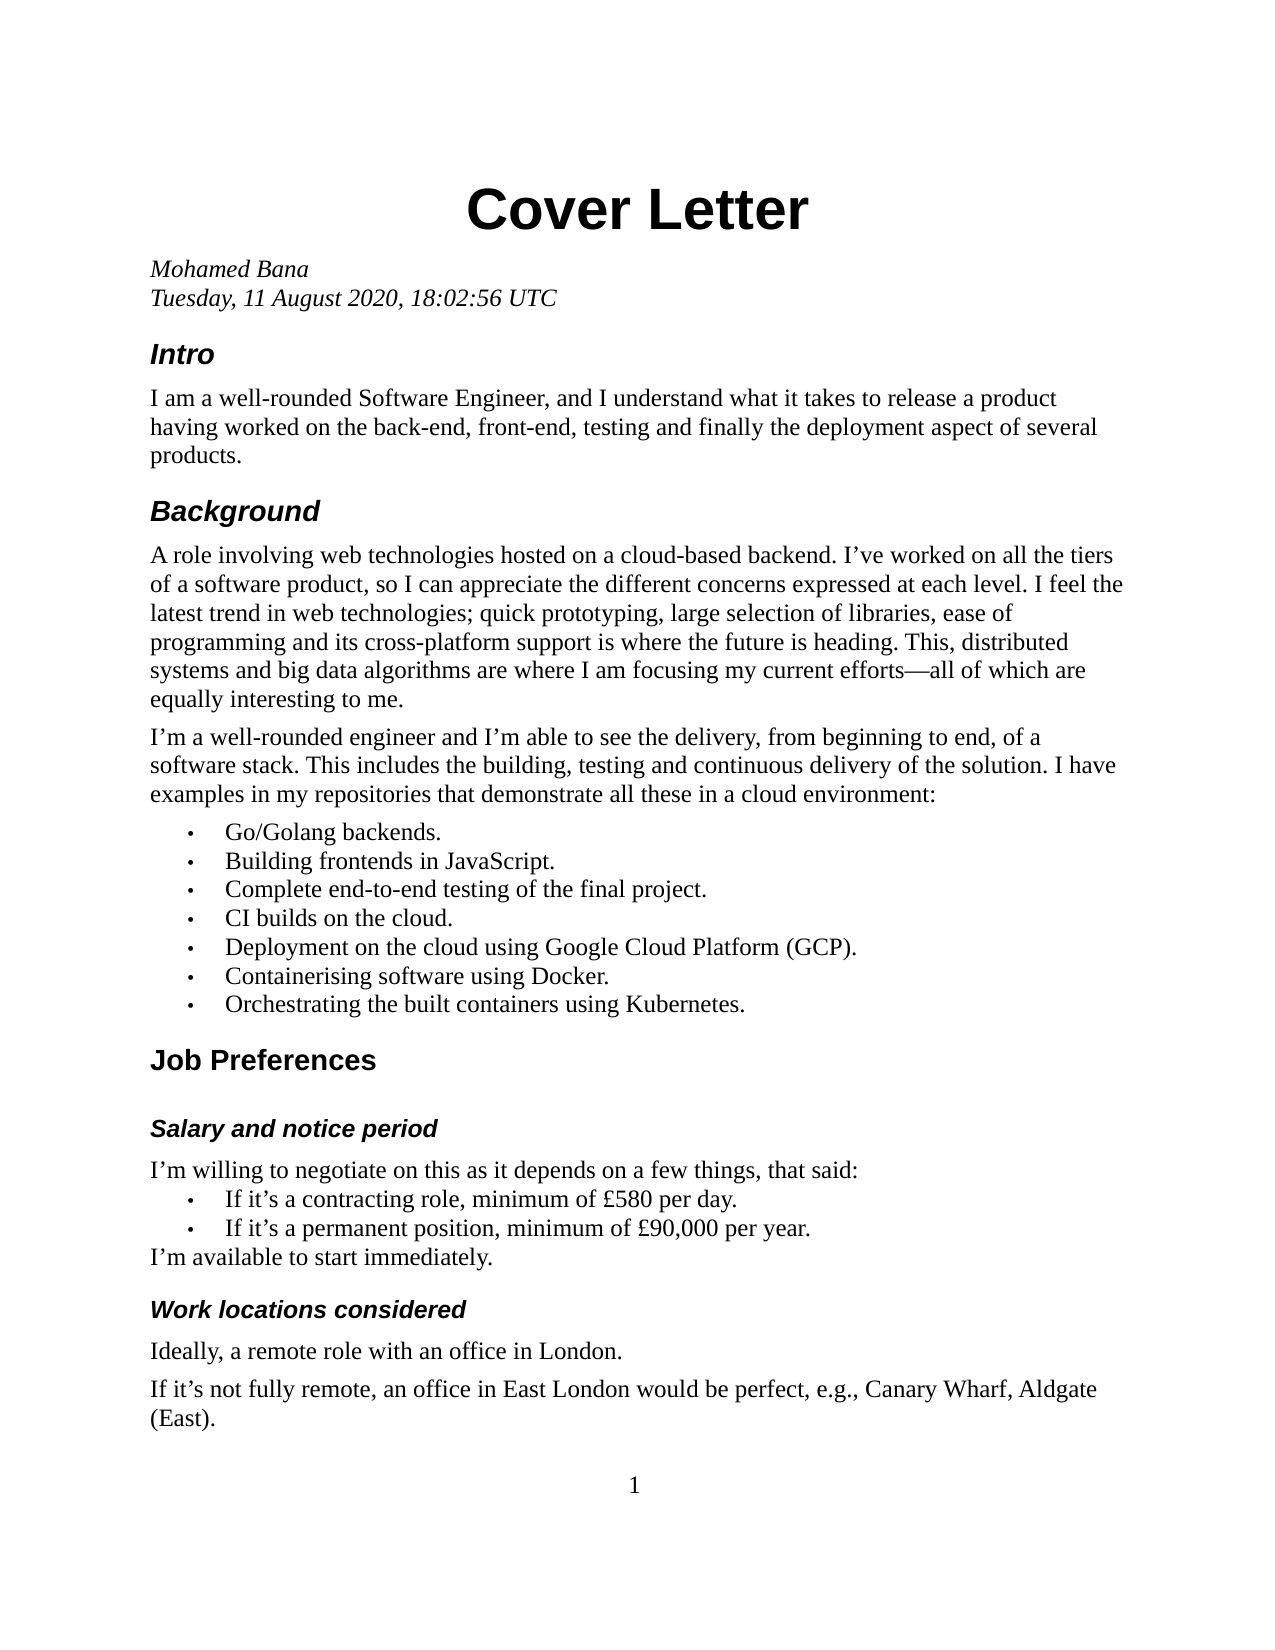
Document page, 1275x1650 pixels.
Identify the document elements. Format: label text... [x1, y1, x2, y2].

text A role involving web technologies hosted on a cloud-based backend. I’ve worked on all the tiers of a software product, so I can appreciate the different concerns expressed at each level. I feel the latest trend in web technologies; quick prototyping, large selection of libraries, ease of programming and its cross-platform support is where the future is heading. This, distributed systems and big data algorithms are where I am focusing my current efforts—all of which are equally interesting to me. [150, 540, 1125, 713]
subtitle Intro [150, 337, 1125, 371]
list Deployment on the cloud using Google Cloud Platform (GCP). [187, 932, 1125, 961]
title Cover Letter [150, 175, 1125, 242]
subtitle Salary and notice period [150, 1114, 1125, 1143]
list CI builds on the cloud. [187, 903, 1125, 932]
text I am a well-rounded Software Engineer, and I understand what it takes to release a product having worked on the back-end, front-end, testing and finally the deployment aspect of several products. [150, 383, 1125, 469]
list Building frontends in JavaScript. [187, 846, 1125, 874]
subtitle Job Preferences [150, 1043, 1125, 1077]
text Tuesday, 11 August 2020, 18:02:56 UTC [150, 283, 1125, 312]
text I’m willing to negotiate on this as it depends on a few things, that said: [150, 1155, 1125, 1184]
list Complete end-to-end testing of the final project. [187, 874, 1125, 903]
text Ideally, a remote role with an office in London. [150, 1336, 1125, 1365]
text Mohamed Bana [150, 254, 1125, 283]
text I’m a well-rounded engineer and I’m able to see the delivery, from beginning to end, of a software stack. This includes the building, testing and continuous delivery of the solution. I have examples in my repositories that demonstrate all these in a cloud environment: [150, 722, 1125, 808]
list Go/Golang backends. [187, 817, 1125, 846]
list Containerising software using Docker. [187, 961, 1125, 989]
subtitle Background [150, 494, 1125, 528]
subtitle Work locations considered [150, 1295, 1125, 1324]
list If it’s a contracting role, minimum of £580 per day. [187, 1184, 1125, 1213]
text I’m available to start immediately. [150, 1242, 1125, 1270]
text If it’s not fully remote, an office in East London would be perfect, e.g., Canary Wharf, Aldgate (East). [150, 1374, 1125, 1432]
list If it’s a permanent position, minimum of £90,000 per year. [187, 1213, 1125, 1242]
list Orchestrating the built containers using Kubernetes. [187, 989, 1125, 1018]
